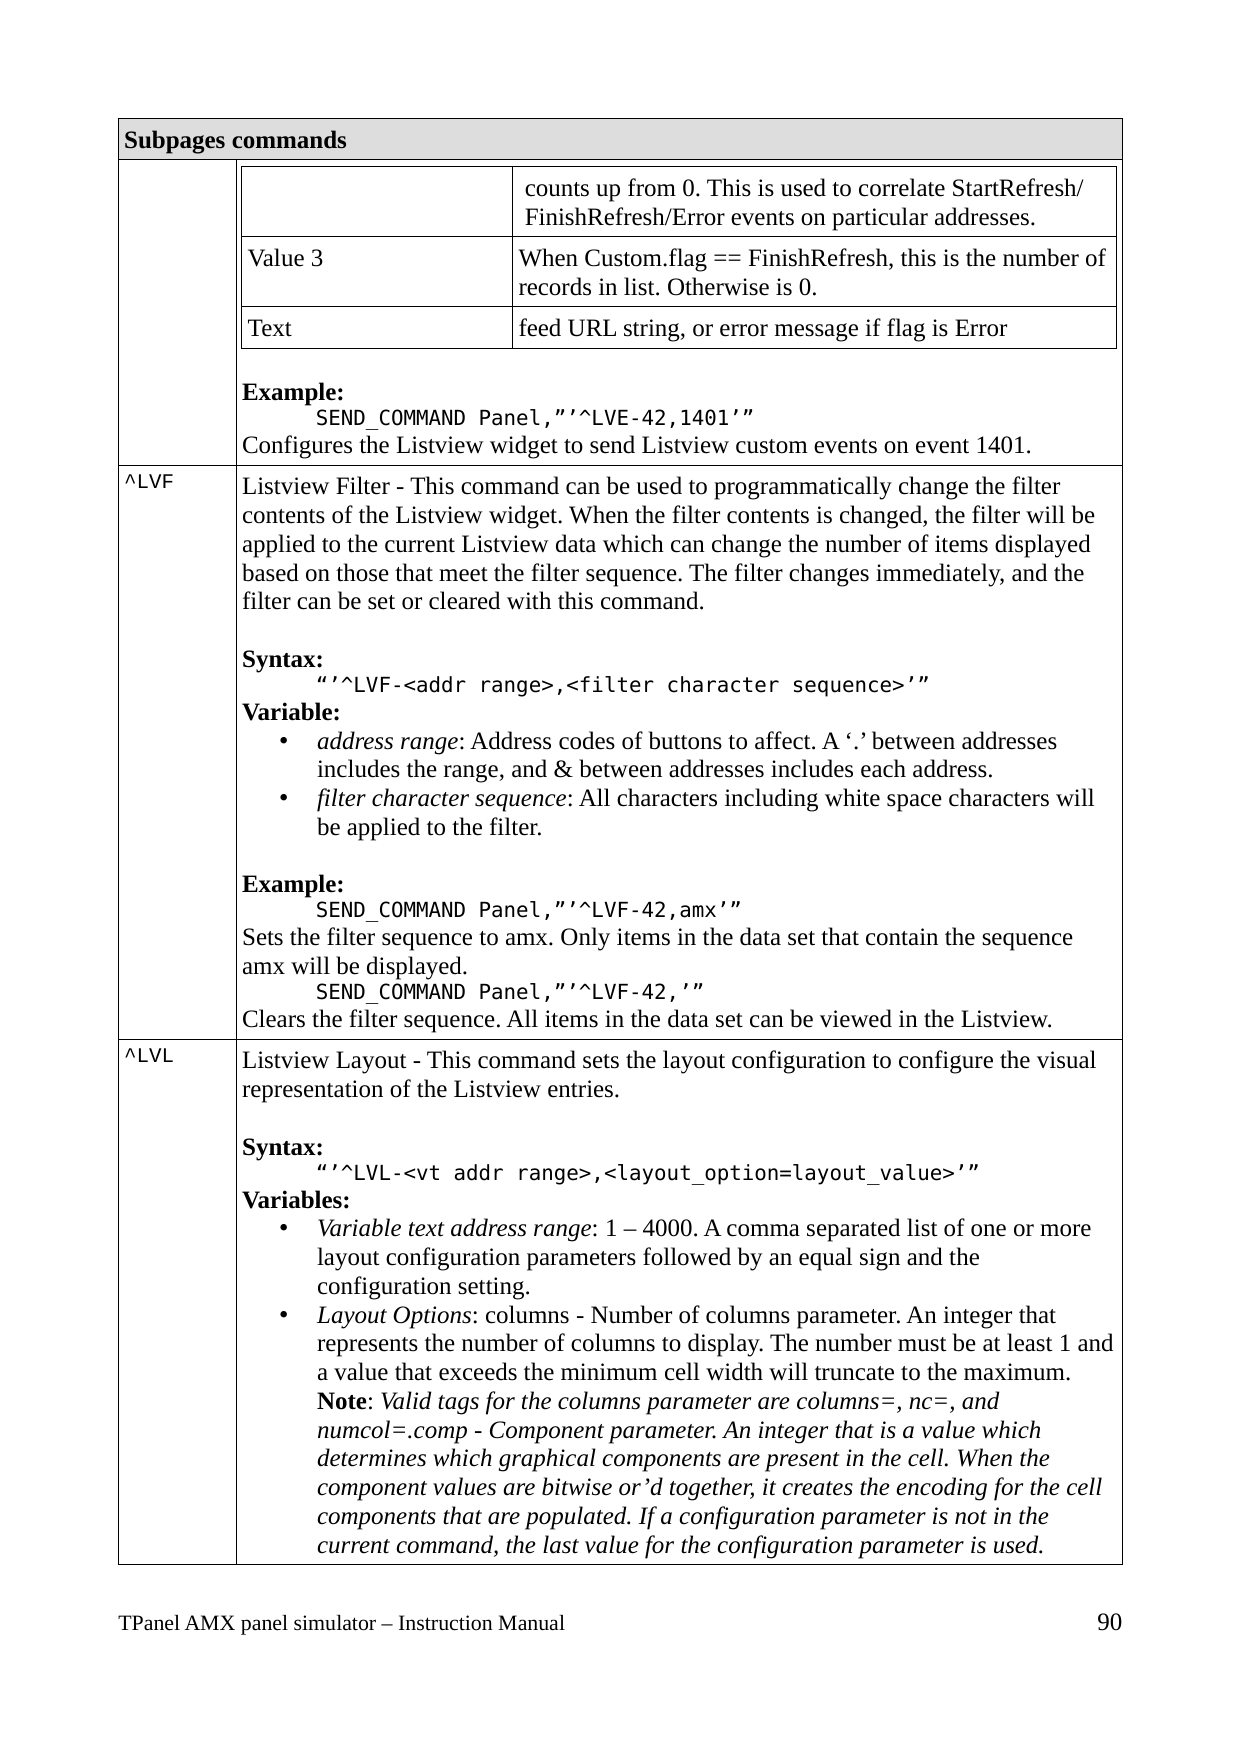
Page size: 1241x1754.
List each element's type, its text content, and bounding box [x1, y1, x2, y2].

table_cell Listview Filter - This command can be used to programmatically change the filter contents of the Listview widget. When the filter contents is changed, the filter will be applied to the current Listview data which can change the number of items displayed based on those that meet the filter sequence. The filter changes immediately, and the filter can be set or cleared with this command. Syntax: “’^LVF-<addr range>,<filter character sequence>’” Variable: address range: Address codes of buttons to affect. A ‘.’ between addresses includes the range, and & between addresses includes each address. filter character sequence: All characters including white space characters will be applied to the filter. Example: SEND_COMMAND Panel,”’^LVF-42,amx’” Sets the filter sequence to amx. Only items in the data set that contain the sequence amx will be displayed. SEND_COMMAND Panel,”’^LVF-42,’” Clears the filter sequence. All items in the data set can be viewed in the Listview. [237, 466, 1122, 1039]
table_cell ^LVF [119, 466, 236, 1039]
table_cell [242, 167, 512, 236]
table_cell Value 3 [242, 237, 512, 306]
table_cell feed URL string, or error message if flag is Error [513, 307, 1116, 347]
table_cell Example: SEND_COMMAND Panel,”’^LVE-42,1401’” Configures the Listview widget to send Listview custom events on event 1401. [237, 160, 1122, 465]
table_cell When Custom.flag == FinishRefresh, this is the number of records in list. Otherwise is 0. [513, 237, 1116, 306]
table_cell Text [242, 307, 512, 347]
table_cell Listview Layout - This command sets the layout configuration to configure the visual representation of the Listview entries. Syntax: “’^LVL-<vt addr range>,<layout_option=layout_value>’” Variables: Variable text address range: 1 – 4000. A comma separated list of one or more layout configuration parameters followed by an equal sign and the configuration setting. Layout Options: columns - Number of columns parameter. An integer that represents the number of columns to display. The number must be at least 1 and a value that exceeds the minimum cell width will truncate to the maximum. Note: Valid tags for the columns parameter are columns=, nc=, and numcol=.comp - Component parameter. An integer that is a value which determines which graphical components are present in the cell. When the component values are bitwise or’d together, it creates the encoding for the cell components that are populated. If a configuration parameter is not in the current command, the last value for the configuration parameter is used. [237, 1040, 1122, 1564]
table_header Subpages commands [119, 119, 1122, 159]
table_cell counts up from 0. This is used to correlate StartRefresh/ FinishRefresh/Error events on particular addresses. [513, 167, 1116, 236]
table_cell ^LVL [119, 1040, 236, 1564]
table_cell [119, 160, 236, 465]
